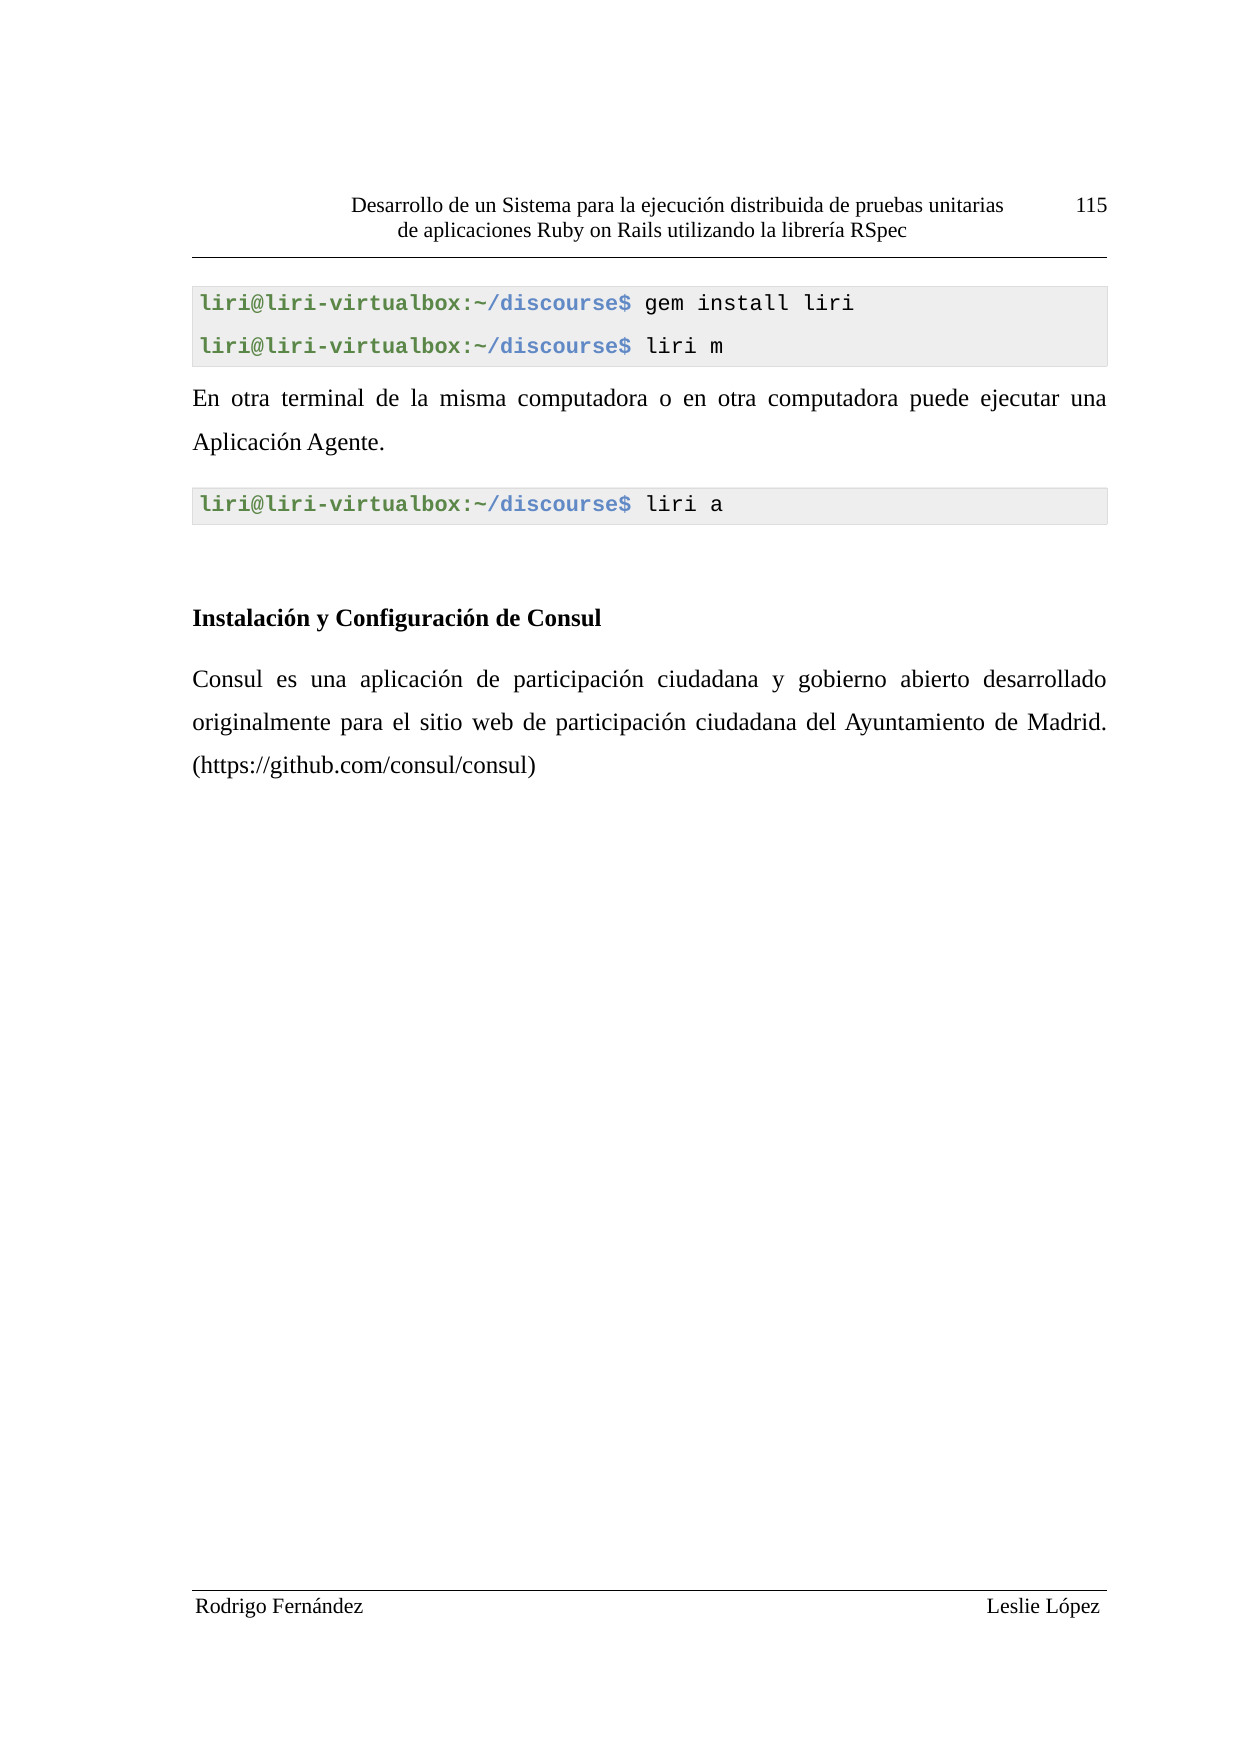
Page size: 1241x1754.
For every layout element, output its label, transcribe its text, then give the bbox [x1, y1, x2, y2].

text liri@liri-virtualbox:~/discourse$ liri a [193, 489, 1107, 524]
text Consul es una aplicación de participación ciudadana y gobierno abierto desarrollado originalmente para el sitio web de participación ciudadana del Ayuntamiento de Madrid. (https://github.com/consul/consul) [192, 664, 1107, 779]
text Instalación y Configuración de Consul [192, 603, 1107, 632]
text liri@liri-virtualbox:~/discourse$ liri m [193, 329, 1107, 366]
text liri@liri-virtualbox:~/discourse$ gem install liri [193, 287, 1107, 317]
text En otra terminal de la misma computadora o en otra computadora puede ejecutar una Aplicación Agente. [192, 383, 1107, 455]
